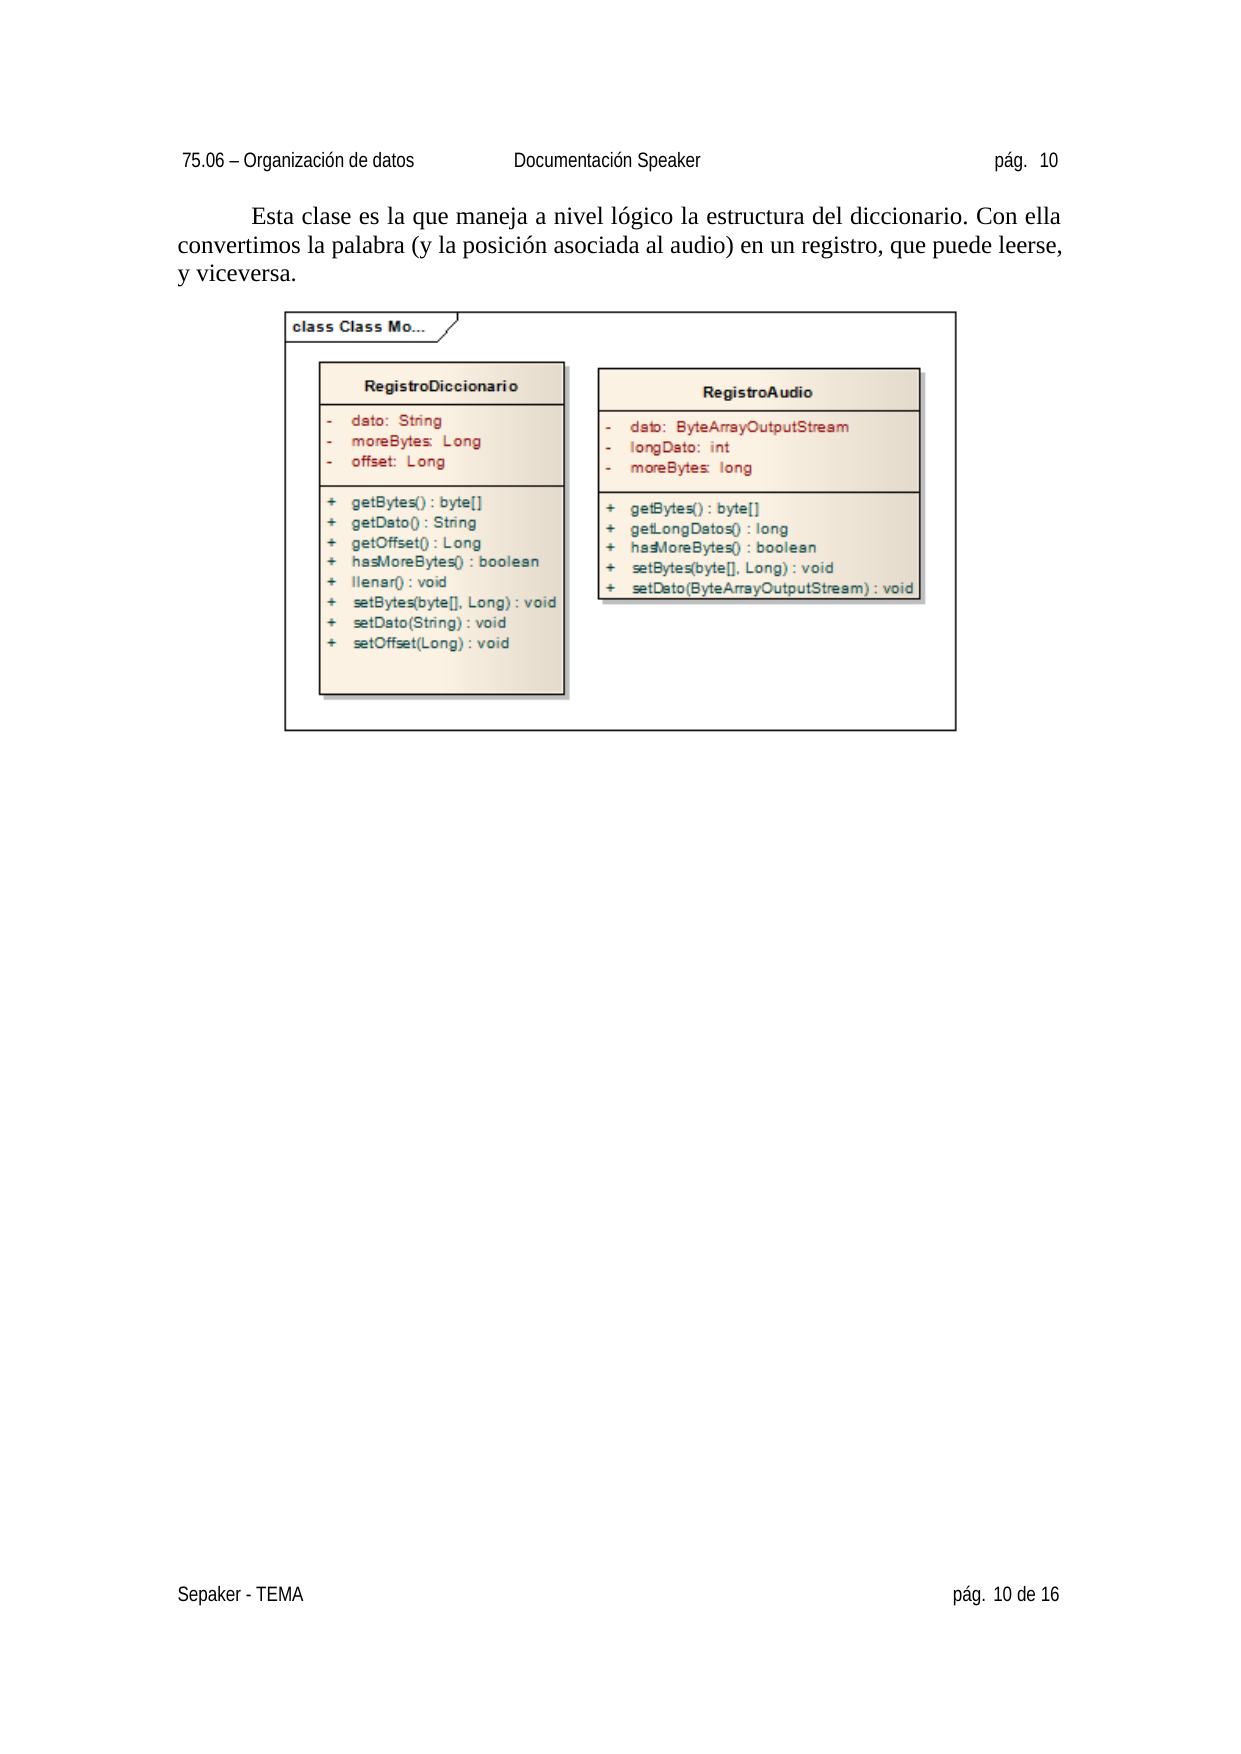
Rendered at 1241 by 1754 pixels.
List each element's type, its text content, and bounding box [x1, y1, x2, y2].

text Esta clase es la que maneja a nivel lógico la estructura del diccionario. Con ella convertimos la palabra (y la posición asociada al audio) en un registro, que puede leerse, y viceversa. [177, 201, 1063, 287]
picture [281, 307, 960, 733]
